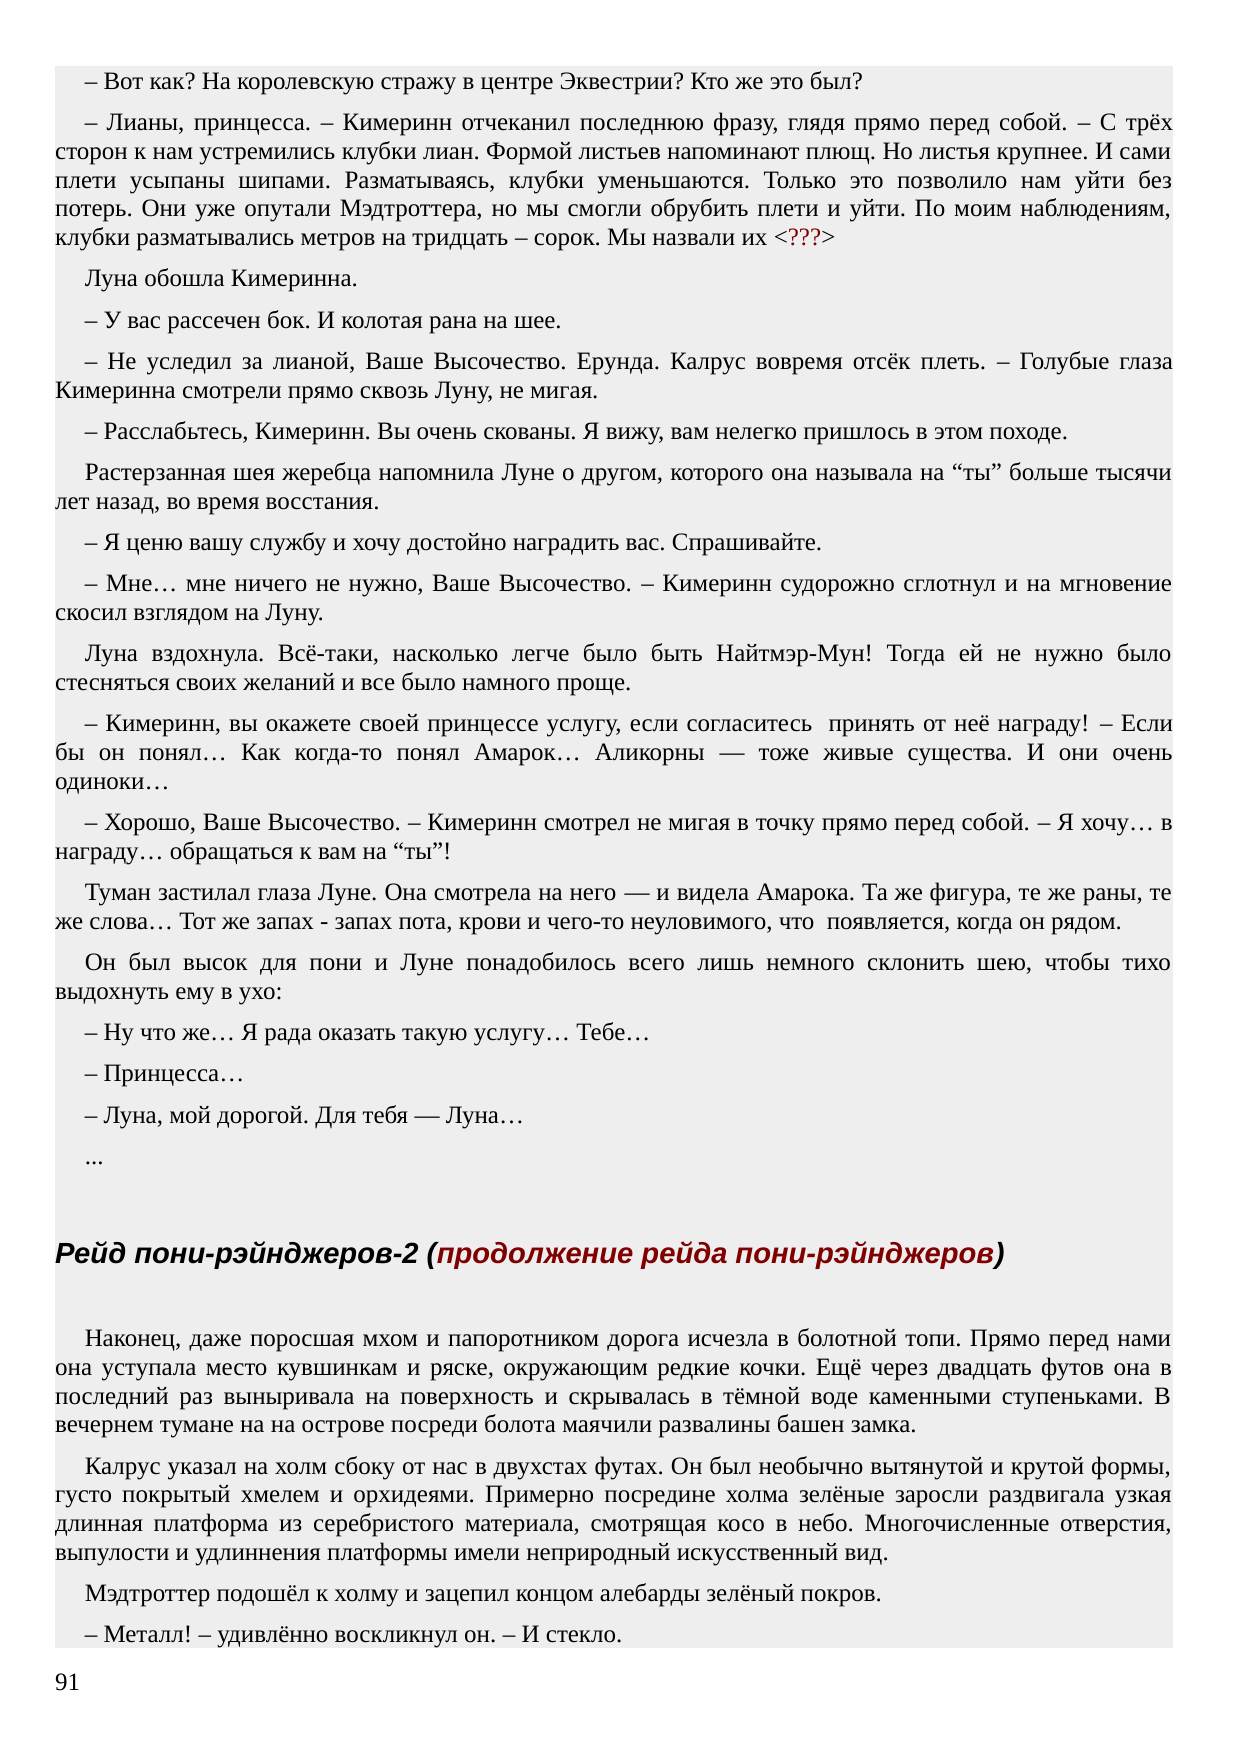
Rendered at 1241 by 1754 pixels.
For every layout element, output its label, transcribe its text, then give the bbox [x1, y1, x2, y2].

text – Луна, мой дорогой. Для тебя — Луна… [55, 1100, 1173, 1128]
text – Принцесса… [55, 1058, 1173, 1087]
text – Вот как? На королевскую стражу в центре Эквестрии? Кто же это был? [55, 66, 1173, 95]
text – Металл! – удивлённо воскликнул он. – И стекло. [55, 1619, 1173, 1648]
text Он был высок для пони и Луне понадобилось всего лишь немного склонить шею, чтобы тихо выдохнуть ему в ухо: [55, 947, 1173, 1005]
text – Не уследил за лианой, Ваше Высочество. Ерунда. Калрус вовремя отсёк плеть. – Голубые глаза Кимеринна смотрели прямо сквозь Луну, не мигая. [55, 346, 1173, 403]
text Растерзанная шея жеребца напомнила Луне о другом, которого она называла на “ты” больше тысячи лет назад, во время восстания. [55, 457, 1173, 515]
text – Хорошо, Ваше Высочество. – Кимеринн смотрел не мигая в точку прямо перед собой. – Я хочу… в награду… обращаться к вам на “ты”! [55, 807, 1173, 865]
text – Кимеринн, вы окажете своей принцессе услугу, если согласитесь принять от неё награду! – Если бы он понял… Как когда-то понял Амарок… Аликорны — тоже живые существа. И они очень одиноки… [55, 708, 1173, 795]
text – У вас рассечен бок. И колотая рана на шее. [55, 305, 1173, 333]
text – Ну что же… Я рада оказать такую услугу… Тебе… [55, 1017, 1173, 1046]
text Наконец, даже поросшая мхом и папоротником дорога исчезла в болотной топи. Прямо перед нами она уступала место кувшинкам и ряске, окружающим редкие кочки. Ещё через двадцать футов она в последний раз выныривала на поверхность и скрывалась в тёмной воде каменными ступеньками. В вечернем тумане на на острове посреди болота маячили развалины башен замка. [55, 1323, 1173, 1438]
text Луна вздохнула. Всё-таки, насколько легче было быть Найтмэр-Мун! Тогда ей не нужно было стесняться своих желаний и все было намного проще. [55, 638, 1173, 696]
text Луна обошла Кимеринна. [55, 263, 1173, 292]
text Туман застилал глаза Луне. Она смотрела на него — и видела Амарока. Та же фигура, те же раны, те же слова… Тот же запах - запах пота, крови и чего-то неуловимого, что появляется, когда он рядом. [55, 877, 1173, 935]
text – Расслабьтесь, Кимеринн. Вы очень скованы. Я вижу, вам нелегко пришлось в этом походе. [55, 416, 1173, 445]
text – Лианы, принцесса. – Кимеринн отчеканил последнюю фразу, глядя прямо перед собой. – С трёх сторон к нам устремились клубки лиан. Формой листьев напоминают плющ. Но листья крупнее. И сами плети усыпаны шипами. Разматываясь, клубки уменьшаются. Только это позволило нам уйти без потерь. Они уже опутали Мэдтроттера, но мы смогли обрубить плети и уйти. По моим наблюдениям, клубки разматывались метров на тридцать – сорок. Мы назвали их <???> [55, 107, 1173, 251]
text – Я ценю вашу службу и хочу достойно наградить вас. Спрашивайте. [55, 527, 1173, 556]
text Калрус указал на холм сбоку от нас в двухстах футах. Он был необычно вытянутой и крутой формы, густо покрытый хмелем и орхидеями. Примерно посредине холма зелёные заросли раздвигала узкая длинная платформа из серебристого материала, смотрящая косо в небо. Многочисленные отверстия, выпулости и удлиннения платформы имели неприродный искусственный вид. [55, 1451, 1173, 1566]
text ... [55, 1141, 1173, 1170]
subtitle Рейд пони-рэйнджеров-2 (продолжение рейда пони-рэйнджеров) [55, 1236, 1173, 1269]
text Мэдтроттер подошёл к холму и зацепил концом алебарды зелёный покров. [55, 1578, 1173, 1607]
text – Мне… мне ничего не нужно, Ваше Высочество. – Кимеринн судорожно сглотнул и на мгновение скосил взглядом на Луну. [55, 568, 1173, 626]
